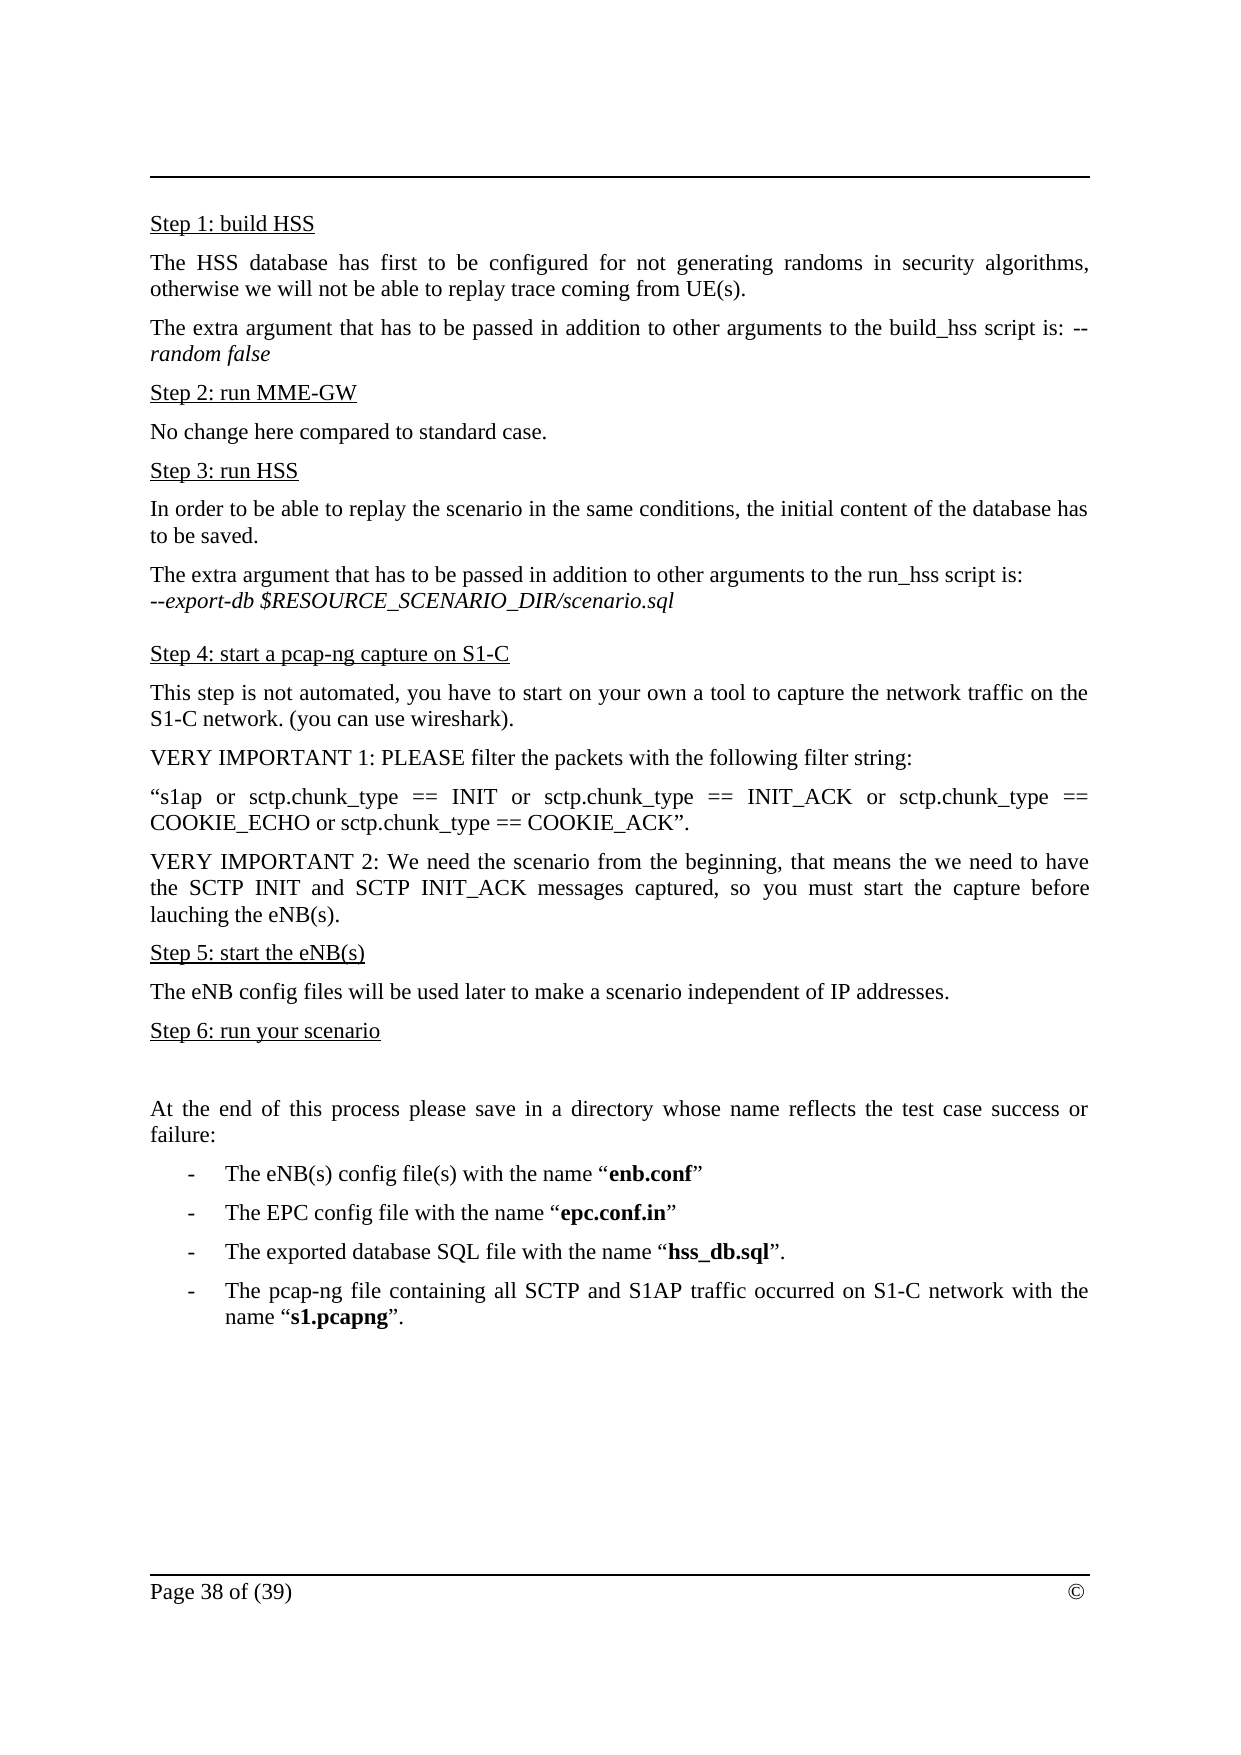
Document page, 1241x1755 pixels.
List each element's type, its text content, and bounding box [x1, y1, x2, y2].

text This step is not automated, you have to start on your own a tool to capture the network traffic on the S1-C network. (you can use wireshark). [150, 679, 1090, 731]
text “s1ap or sctp.chunk_type == INIT or sctp.chunk_type == INIT_ACK or sctp.chunk_type == COOKIE_ECHO or sctp.chunk_type == COOKIE_ACK”. [150, 783, 1090, 835]
list The pcap-ng file containing all SCTP and S1AP traffic occurred on S1-C network with the name “s1.pcapng”. [187, 1277, 1090, 1329]
text Step 2: run MME-GW [150, 379, 1090, 405]
text No change here compared to standard case. [150, 418, 1090, 444]
text At the end of this process please save in a directory whose name reflects the test case success or failure: [150, 1095, 1090, 1148]
text Step 4: start a pcap-ng capture on S1-C [150, 640, 1090, 666]
text The extra argument that has to be passed in addition to other arguments to the build_hss script is: --random false [150, 314, 1090, 366]
text The HSS database has first to be configured for not generating randoms in security algorithms, otherwise we will not be able to replay trace coming from UE(s). [150, 248, 1090, 301]
text The eNB config files will be used later to make a scenario independent of IP addresses. [150, 978, 1090, 1005]
text Step 1: build HSS [150, 210, 1090, 236]
text --export-db $RESOURCE_SCENARIO_DIR/scenario.sql [150, 587, 1090, 613]
list The EPC config file with the name “epc.conf.in” [187, 1199, 1090, 1225]
list The exported database SQL file with the name “hss_db.sql”. [187, 1238, 1090, 1264]
text In order to be able to replay the scenario in the same conditions, the initial content of the database has to be saved. [150, 496, 1090, 548]
text VERY IMPORTANT 2: We need the scenario from the beginning, that means the we need to have the SCTP INIT and SCTP INIT_ACK messages captured, so you must start the capture before lauching the eNB(s). [150, 848, 1090, 927]
list The eNB(s) config file(s) with the name “enb.conf” [187, 1160, 1090, 1186]
text Step 6: run your scenario [150, 1017, 1090, 1043]
text The extra argument that has to be passed in addition to other arguments to the run_hss script is: [150, 561, 1090, 587]
text Step 3: run HSS [150, 457, 1090, 483]
text VERY IMPORTANT 1: PLEASE filter the packets with the following filter string: [150, 744, 1090, 770]
text Step 5: start the eNB(s) [150, 939, 1090, 966]
